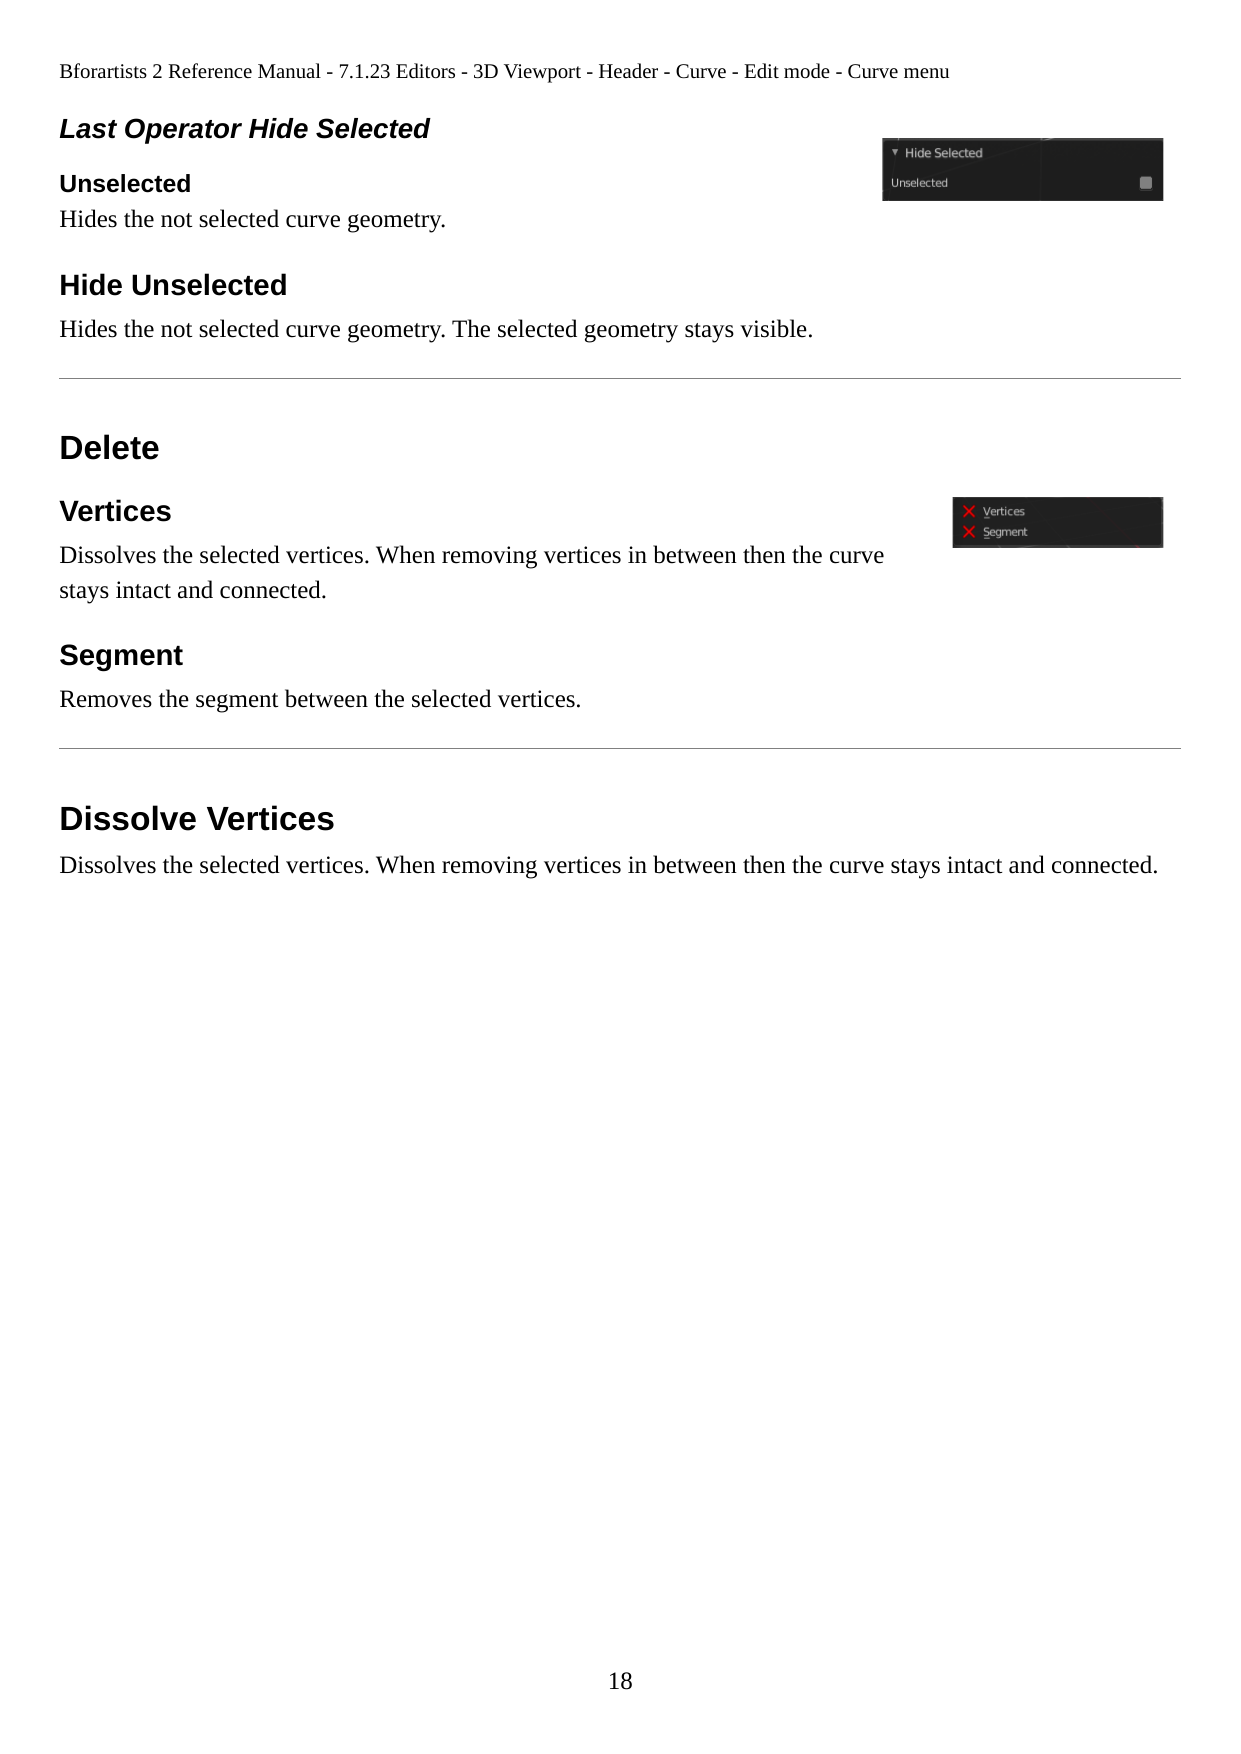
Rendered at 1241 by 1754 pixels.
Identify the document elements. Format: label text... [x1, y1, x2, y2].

picture [952, 497, 1164, 548]
subtitle Last Operator Hide Selected [59, 113, 1181, 144]
text Dissolves the selected vertices. When removing vertices in between then the curve stays intact and connected. [59, 540, 1181, 603]
subtitle Unselected [59, 169, 882, 198]
text Hides the not selected curve geometry. The selected geometry stays visible. [59, 314, 1181, 343]
subtitle Delete [59, 428, 1181, 467]
text Hides the not selected curve geometry. [59, 204, 1181, 233]
subtitle Vertices [59, 494, 1181, 528]
picture [882, 138, 1164, 201]
subtitle Hide Unselected [59, 268, 1181, 302]
subtitle [1164, 169, 1181, 198]
text Removes the segment between the selected vertices. [59, 684, 1181, 713]
subtitle Segment [59, 638, 1181, 672]
text Dissolves the selected vertices. When removing vertices in between then the curve stays intact and connected. [59, 850, 1181, 878]
subtitle Dissolve Vertices [59, 799, 1181, 837]
